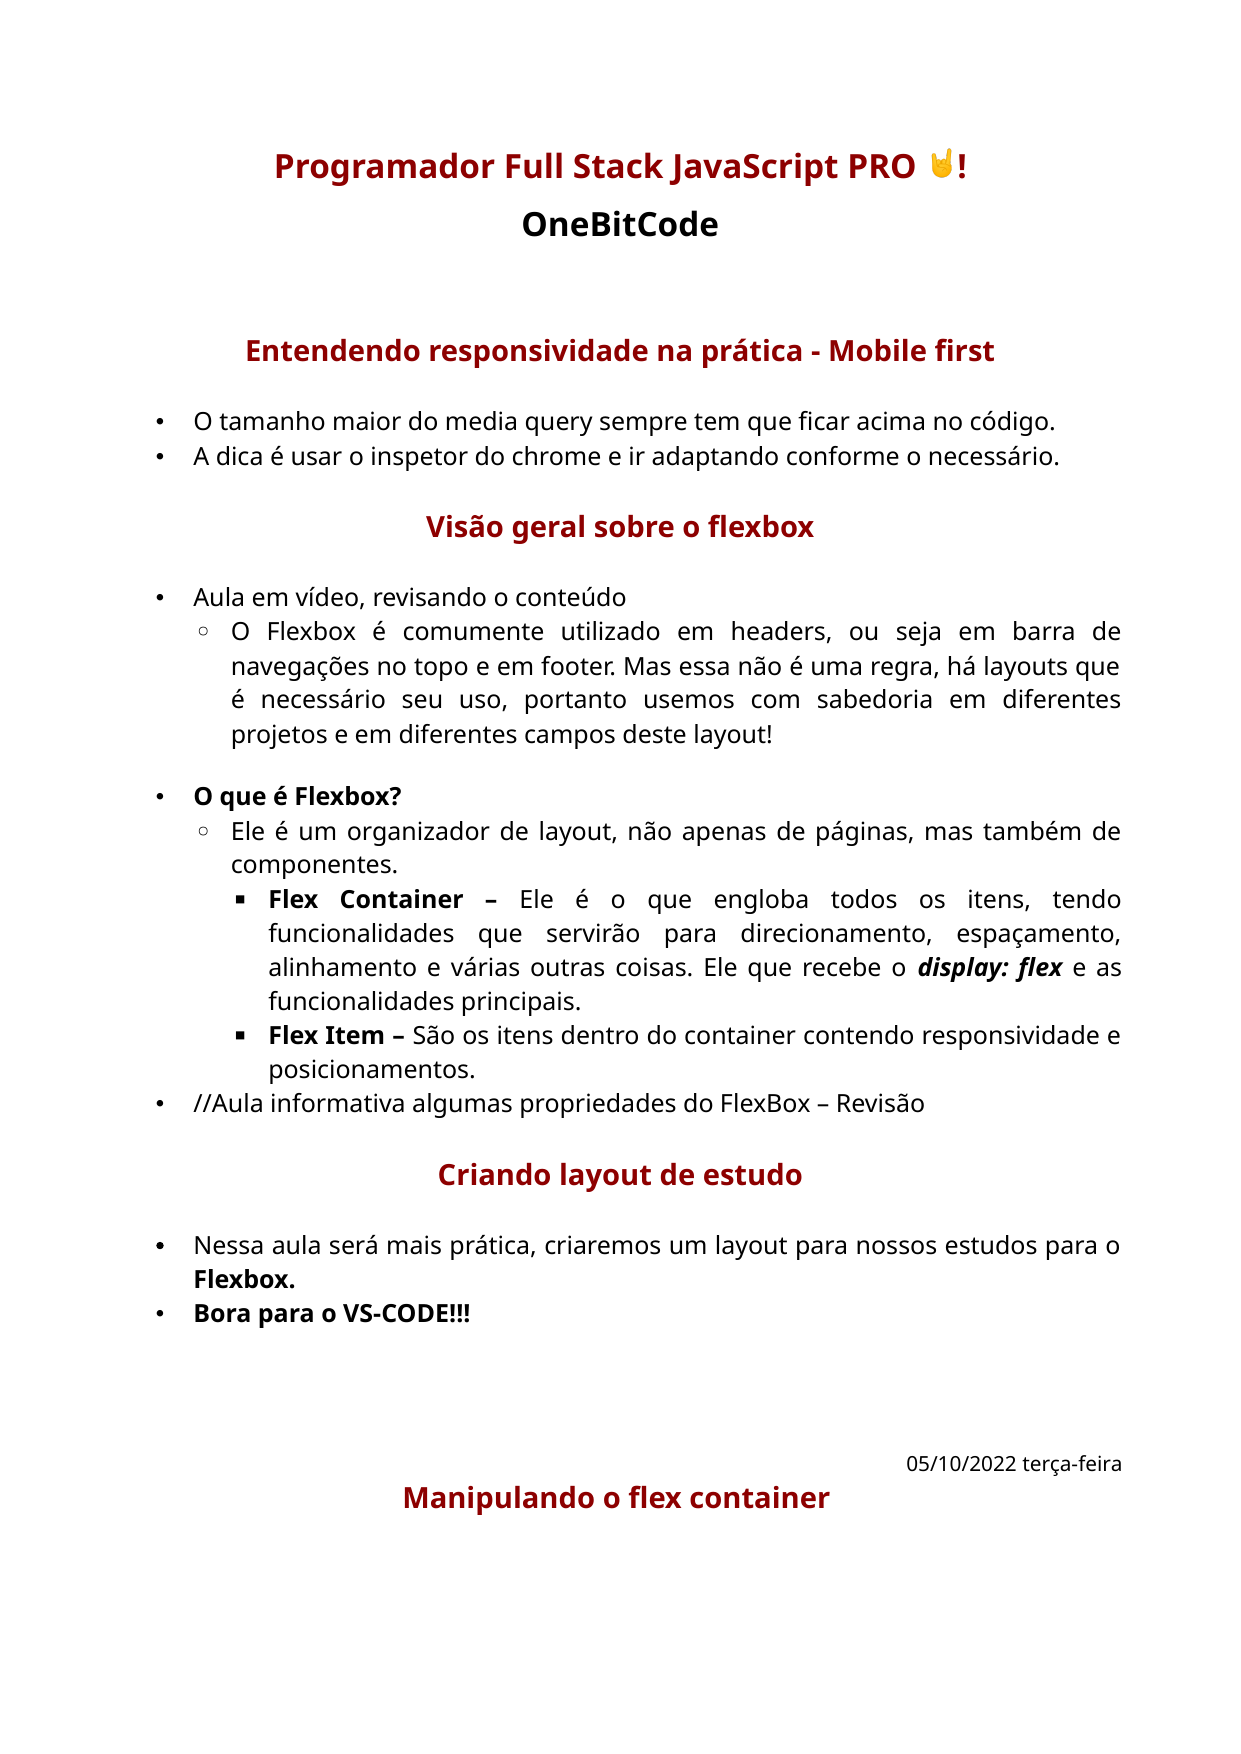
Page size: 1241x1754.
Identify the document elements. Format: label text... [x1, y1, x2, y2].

text Manipulando o flex container [118, 1477, 1122, 1517]
list //Aula informativa algumas propriedades do FlexBox – Revisão [156, 1086, 1122, 1120]
text Visão geral sobre o flexbox [118, 506, 1122, 546]
list A dica é usar o inspetor do chrome e ir adaptando conforme o necessário. [156, 438, 1122, 472]
text 05/10/2022 terça-feira [118, 1449, 1122, 1477]
text Entendendo responsividade na prática - Mobile first [118, 330, 1122, 370]
list Flex Container – Ele é o que engloba todos os itens, tendo funcionalidades que servirão para direcionamento, espaçamento, alinhamento e várias outras coisas. Ele que recebe o display: flex e as funcionalidades principais. [231, 881, 1122, 1017]
list Flex Item – São os itens dentro do container contendo responsividade e posicionamentos. [231, 1017, 1122, 1086]
list O tamanho maior do media query sempre tem que ficar acima no código. [156, 404, 1122, 438]
list Aula em vídeo, revisando o conteúdo [156, 580, 1122, 614]
picture [925, 147, 958, 179]
list O que é Flexbox? [156, 779, 1122, 813]
list O Flexbox é comumente utilizado em headers, ou seja em barra de navegações no topo e em footer. Mas essa não é uma regra, há layouts que é necessário seu uso, portanto usemos com sabedoria em diferentes projetos e em diferentes campos deste layout! [193, 614, 1122, 750]
list Ele é um organizador de layout, não apenas de páginas, mas também de componentes. [193, 813, 1122, 881]
list Nessa aula será mais prática, criaremos um layout para nossos estudos para o Flexbox. [156, 1227, 1122, 1296]
list Bora para o VS-CODE!!! [156, 1296, 1122, 1330]
text Criando layout de estudo [118, 1154, 1122, 1193]
